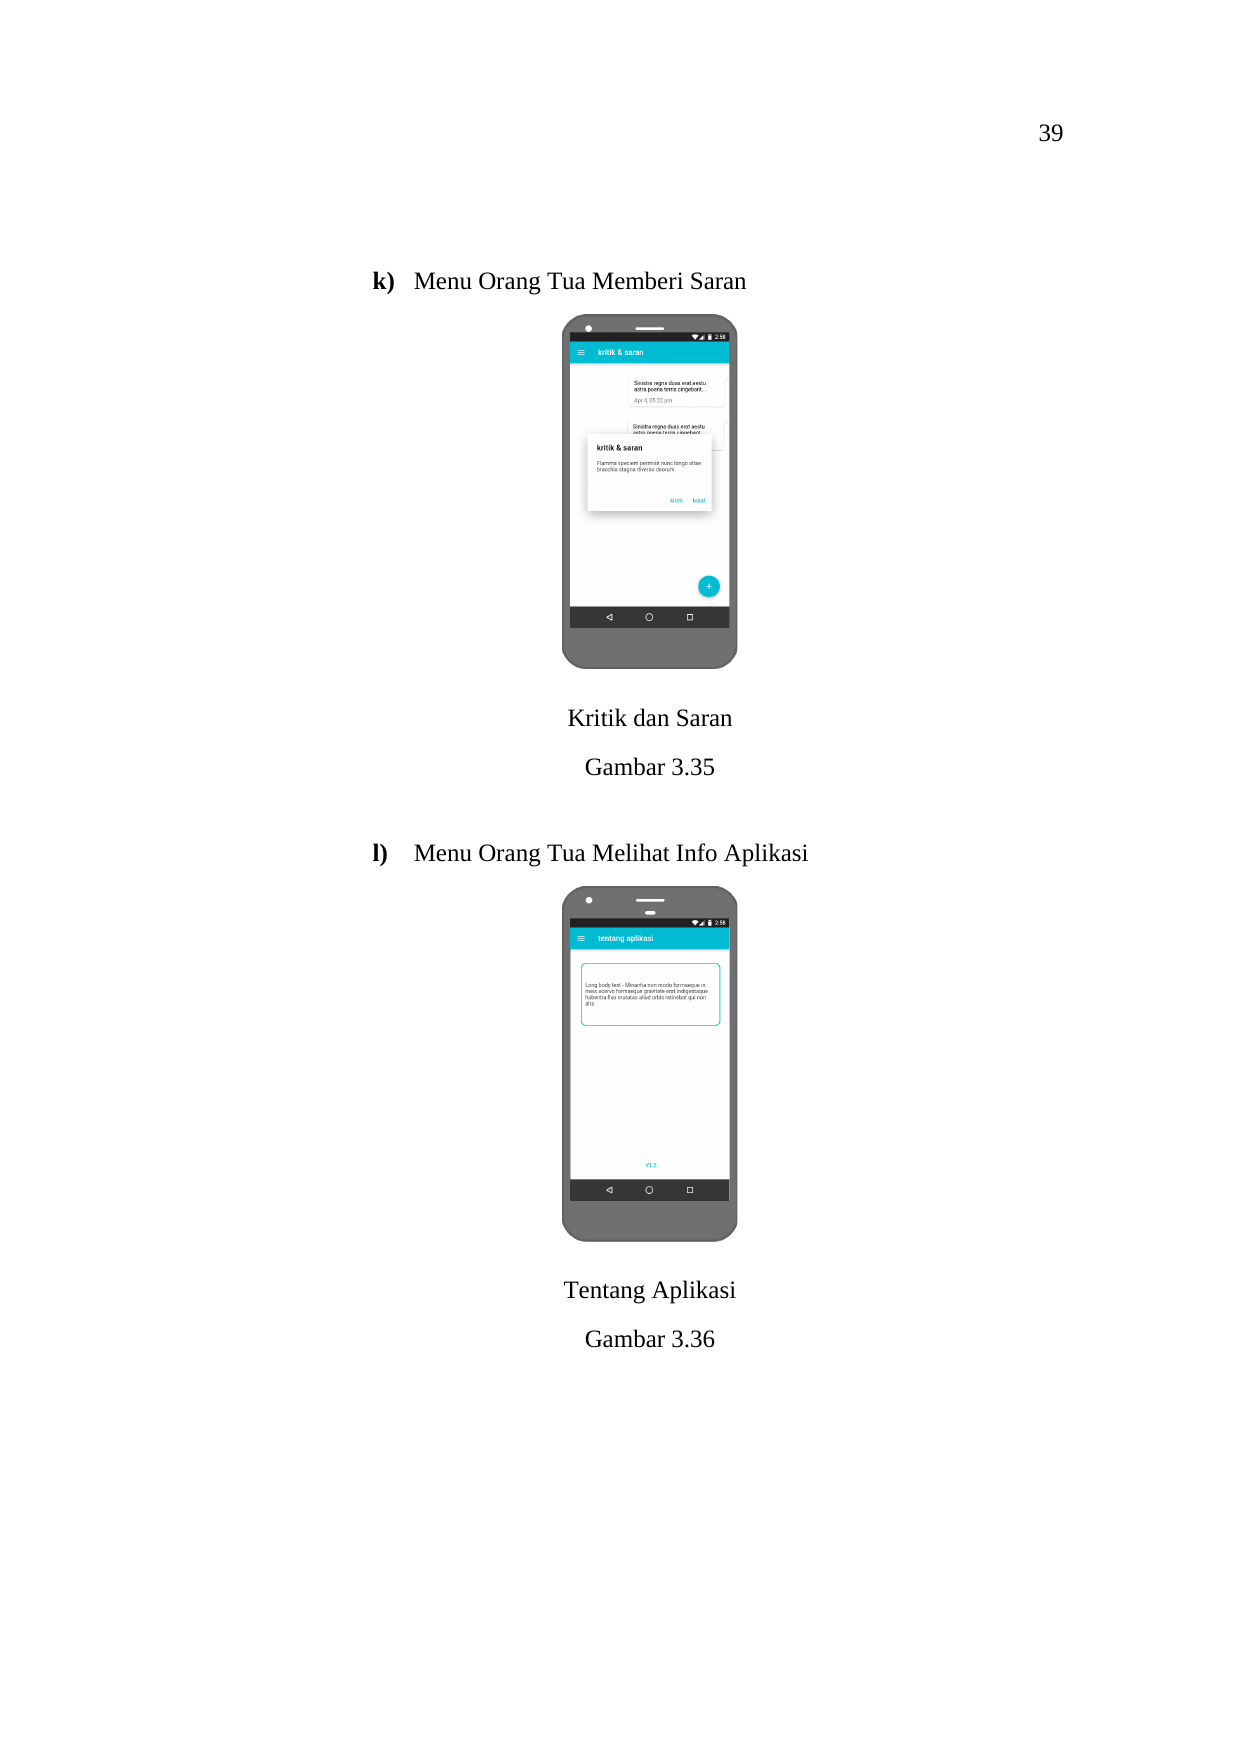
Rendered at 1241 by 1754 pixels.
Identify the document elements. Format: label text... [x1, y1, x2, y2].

list Menu Orang Tua Memberi Saran [366, 266, 1063, 294]
picture [562, 886, 738, 1242]
text Gambar 3.35 [236, 752, 1063, 781]
table_header Kritik dan Saran [236, 309, 1063, 752]
table_header Tentang Aplikasi [236, 881, 1063, 1324]
list Menu Orang Tua Melihat Info Aplikasi [366, 838, 1063, 867]
picture [562, 314, 738, 669]
text Gambar 3.36 [236, 1324, 1063, 1353]
